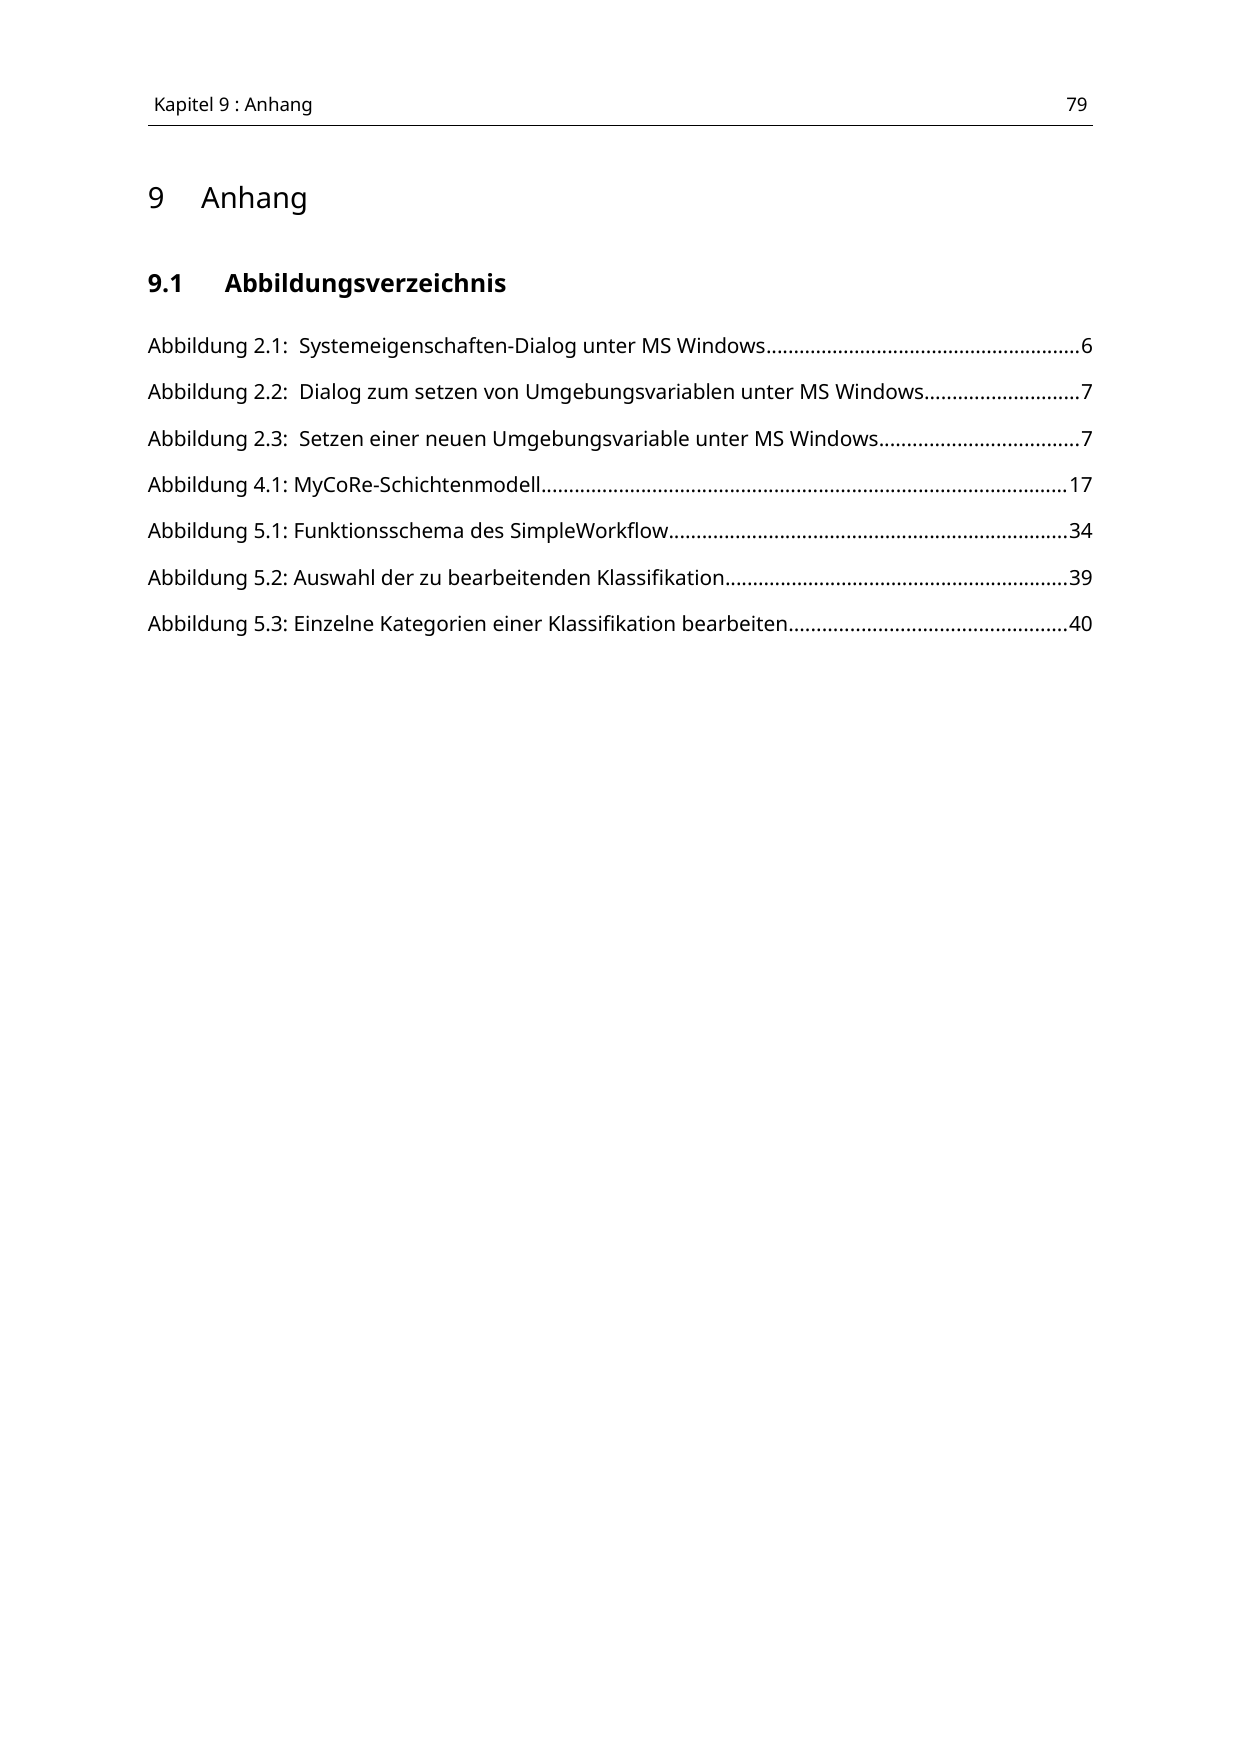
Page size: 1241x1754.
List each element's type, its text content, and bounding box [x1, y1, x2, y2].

text Abbildung 4.1: MyCoRe-Schichtenmodell 17 [148, 470, 1092, 498]
text Abbildung 2.1: Systemeigenschaften-Dialog unter MS Windows 6 [148, 331, 1092, 359]
subtitle Abbildungsverzeichnis [148, 266, 1092, 300]
text Abbildung 5.3: Einzelne Kategorien einer Klassifikation bearbeiten 40 [148, 609, 1092, 637]
text Abbildung 5.2: Auswahl der zu bearbeitenden Klassifikation 39 [148, 563, 1092, 591]
text Abbildung 2.2: Dialog zum setzen von Umgebungsvariablen unter MS Windows 7 [148, 377, 1092, 406]
subtitle Anhang [148, 177, 1092, 217]
text Abbildung 5.1: Funktionsschema des SimpleWorkflow 34 [148, 516, 1092, 545]
text Abbildung 2.3: Setzen einer neuen Umgebungsvariable unter MS Windows 7 [148, 424, 1092, 452]
